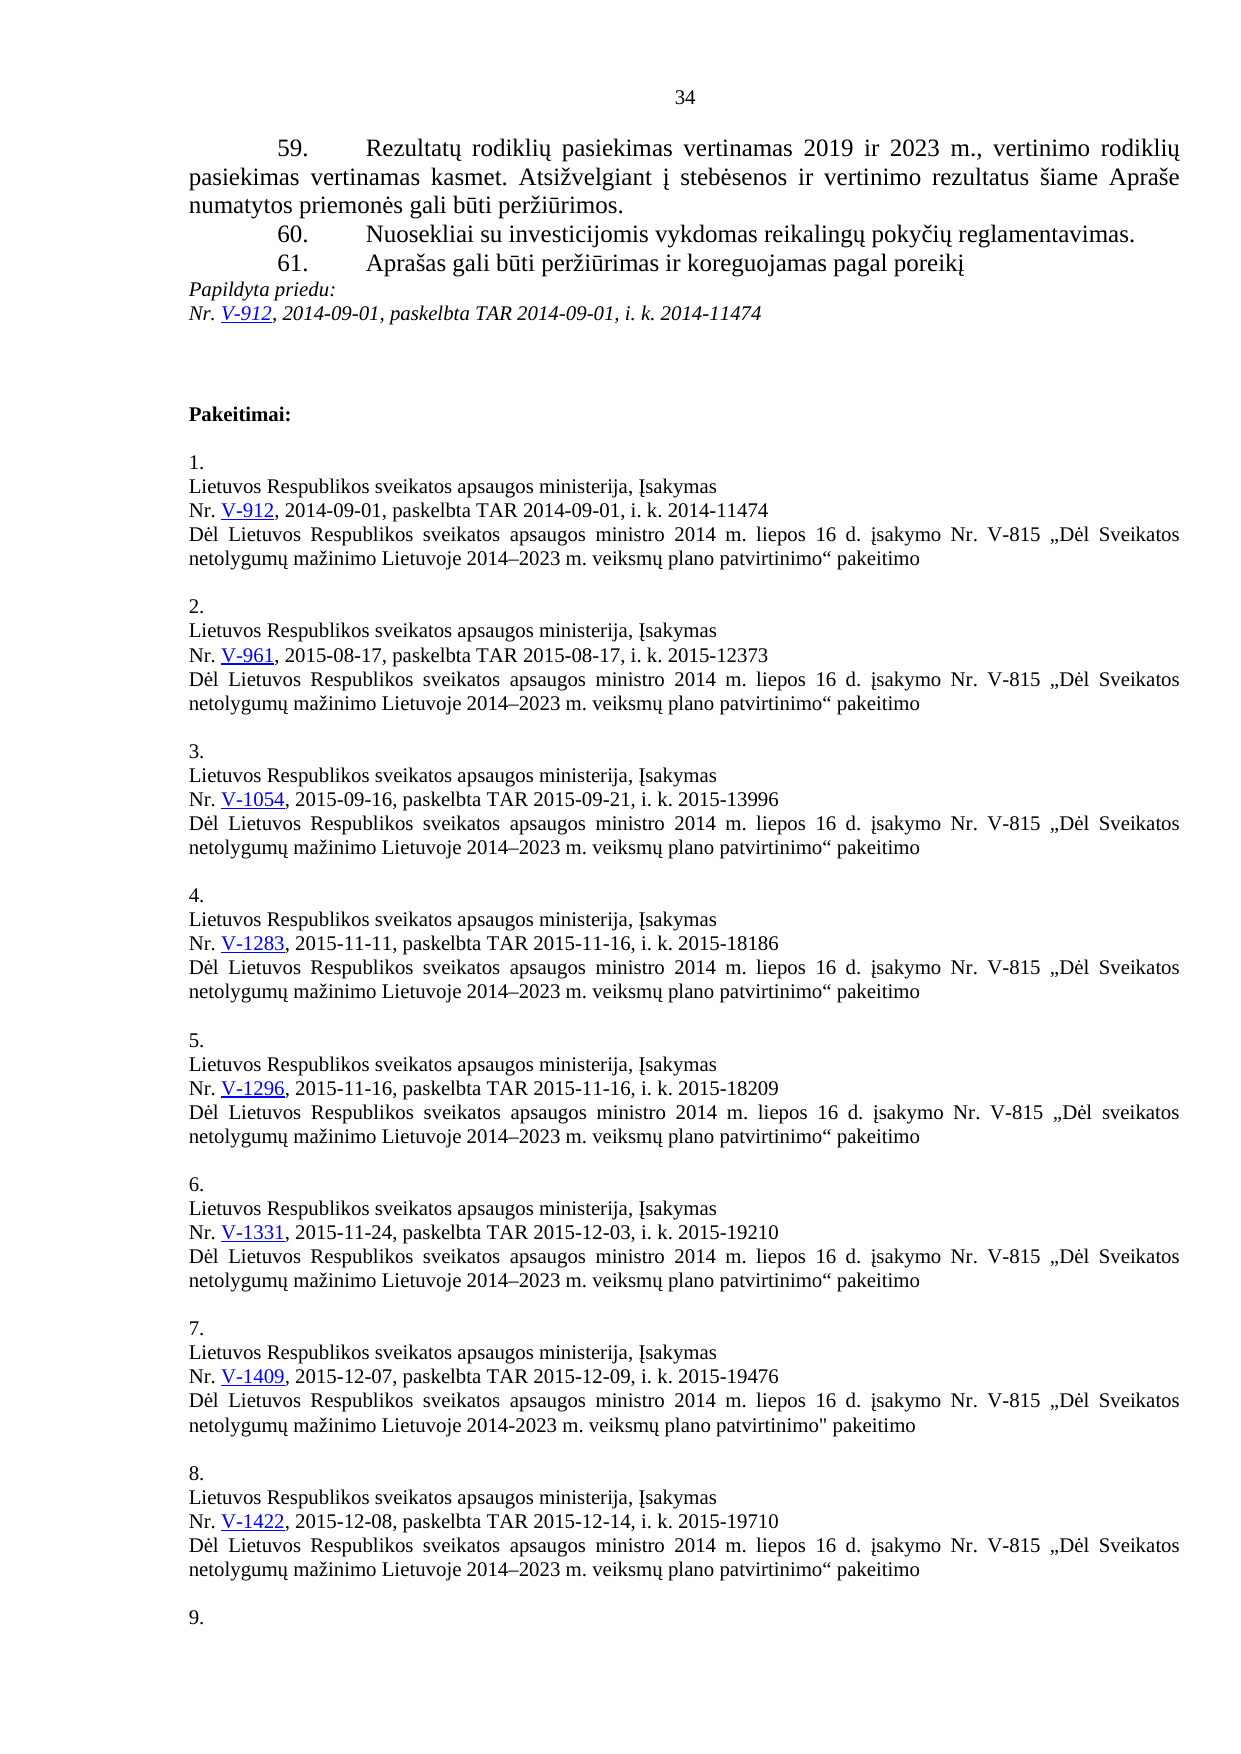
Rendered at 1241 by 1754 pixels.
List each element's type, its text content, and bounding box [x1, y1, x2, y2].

text Nr. V-1422, 2015-12-08, paskelbta TAR 2015-12-14, i. k. 2015-19710 [188, 1509, 1181, 1533]
text Lietuvos Respublikos sveikatos apsaugos ministerija, Įsakymas [188, 1485, 1181, 1509]
text 3. [188, 739, 1181, 763]
text Dėl Lietuvos Respublikos sveikatos apsaugos ministro 2014 m. liepos 16 d. įsakymo Nr. V-815 „Dėl Sveikatos netolygumų mažinimo Lietuvoje 2014–2023 m. veiksmų plano patvirtinimo“ pakeitimo [188, 811, 1181, 859]
text Papildyta priedu: [188, 277, 1181, 301]
text Nr. V-1331, 2015-11-24, paskelbta TAR 2015-12-03, i. k. 2015-19210 [188, 1220, 1181, 1244]
text Lietuvos Respublikos sveikatos apsaugos ministerija, Įsakymas [188, 474, 1181, 498]
text 6. [188, 1172, 1181, 1196]
text Dėl Lietuvos Respublikos sveikatos apsaugos ministro 2014 m. liepos 16 d. įsakymo Nr. V-815 „Dėl Sveikatos netolygumų mažinimo Lietuvoje 2014–2023 m. veiksmų plano patvirtinimo“ pakeitimo [188, 1244, 1181, 1292]
text 5. [188, 1027, 1181, 1052]
text Pakeitimai: [188, 402, 1181, 426]
text 59. Rezultatų rodiklių pasiekimas vertinamas 2019 ir 2023 m., vertinimo rodiklių pasiekimas vertinamas kasmet. Atsižvelgiant į stebėsenos ir vertinimo rezultatus šiame Apraše numatytos priemonės gali būti peržiūrimos. [188, 133, 1181, 219]
text Lietuvos Respublikos sveikatos apsaugos ministerija, Įsakymas [188, 618, 1181, 642]
text 7. [188, 1316, 1181, 1340]
text Lietuvos Respublikos sveikatos apsaugos ministerija, Įsakymas [188, 763, 1181, 787]
text Dėl Lietuvos Respublikos sveikatos apsaugos ministro 2014 m. liepos 16 d. įsakymo Nr. V-815 „Dėl Sveikatos netolygumų mažinimo Lietuvoje 2014–2023 m. veiksmų plano patvirtinimo“ pakeitimo [188, 522, 1181, 570]
text 60. Nuosekliai su investicijomis vykdomas reikalingų pokyčių reglamentavimas. [188, 219, 1181, 248]
text Lietuvos Respublikos sveikatos apsaugos ministerija, Įsakymas [188, 907, 1181, 931]
text Nr. V-1283, 2015-11-11, paskelbta TAR 2015-11-16, i. k. 2015-18186 [188, 931, 1181, 955]
text Nr. V-1296, 2015-11-16, paskelbta TAR 2015-11-16, i. k. 2015-18209 [188, 1076, 1181, 1100]
text Dėl Lietuvos Respublikos sveikatos apsaugos ministro 2014 m. liepos 16 d. įsakymo Nr. V-815 „Dėl Sveikatos netolygumų mažinimo Lietuvoje 2014–2023 m. veiksmų plano patvirtinimo“ pakeitimo [188, 1533, 1181, 1581]
text Dėl Lietuvos Respublikos sveikatos apsaugos ministro 2014 m. liepos 16 d. įsakymo Nr. V-815 „Dėl Sveikatos netolygumų mažinimo Lietuvoje 2014-2023 m. veiksmų plano patvirtinimo" pakeitimo [188, 1388, 1181, 1437]
text Lietuvos Respublikos sveikatos apsaugos ministerija, Įsakymas [188, 1052, 1181, 1076]
text 8. [188, 1461, 1181, 1485]
text Nr. V-912, 2014-09-01, paskelbta TAR 2014-09-01, i. k. 2014-11474 [188, 301, 1181, 325]
text Dėl Lietuvos Respublikos sveikatos apsaugos ministro 2014 m. liepos 16 d. įsakymo Nr. V-815 „Dėl Sveikatos netolygumų mažinimo Lietuvoje 2014–2023 m. veiksmų plano patvirtinimo“ pakeitimo [188, 955, 1181, 1003]
text Nr. V-1054, 2015-09-16, paskelbta TAR 2015-09-21, i. k. 2015-13996 [188, 787, 1181, 811]
text Nr. V-1409, 2015-12-07, paskelbta TAR 2015-12-09, i. k. 2015-19476 [188, 1364, 1181, 1388]
text Dėl Lietuvos Respublikos sveikatos apsaugos ministro 2014 m. liepos 16 d. įsakymo Nr. V-815 „Dėl Sveikatos netolygumų mažinimo Lietuvoje 2014–2023 m. veiksmų plano patvirtinimo“ pakeitimo [188, 667, 1181, 715]
text Dėl Lietuvos Respublikos sveikatos apsaugos ministro 2014 m. liepos 16 d. įsakymo Nr. V-815 „Dėl sveikatos netolygumų mažinimo Lietuvoje 2014–2023 m. veiksmų plano patvirtinimo“ pakeitimo [188, 1100, 1181, 1148]
text Nr. V-912, 2014-09-01, paskelbta TAR 2014-09-01, i. k. 2014-11474 [188, 498, 1181, 522]
text Lietuvos Respublikos sveikatos apsaugos ministerija, Įsakymas [188, 1340, 1181, 1364]
text 1. [188, 450, 1181, 474]
text 9. [188, 1605, 1181, 1629]
text 61. Aprašas gali būti peržiūrimas ir koreguojamas pagal poreikį [188, 248, 1181, 277]
text 2. [188, 594, 1181, 618]
text 4. [188, 883, 1181, 907]
text Nr. V-961, 2015-08-17, paskelbta TAR 2015-08-17, i. k. 2015-12373 [188, 642, 1181, 667]
text Lietuvos Respublikos sveikatos apsaugos ministerija, Įsakymas [188, 1196, 1181, 1220]
